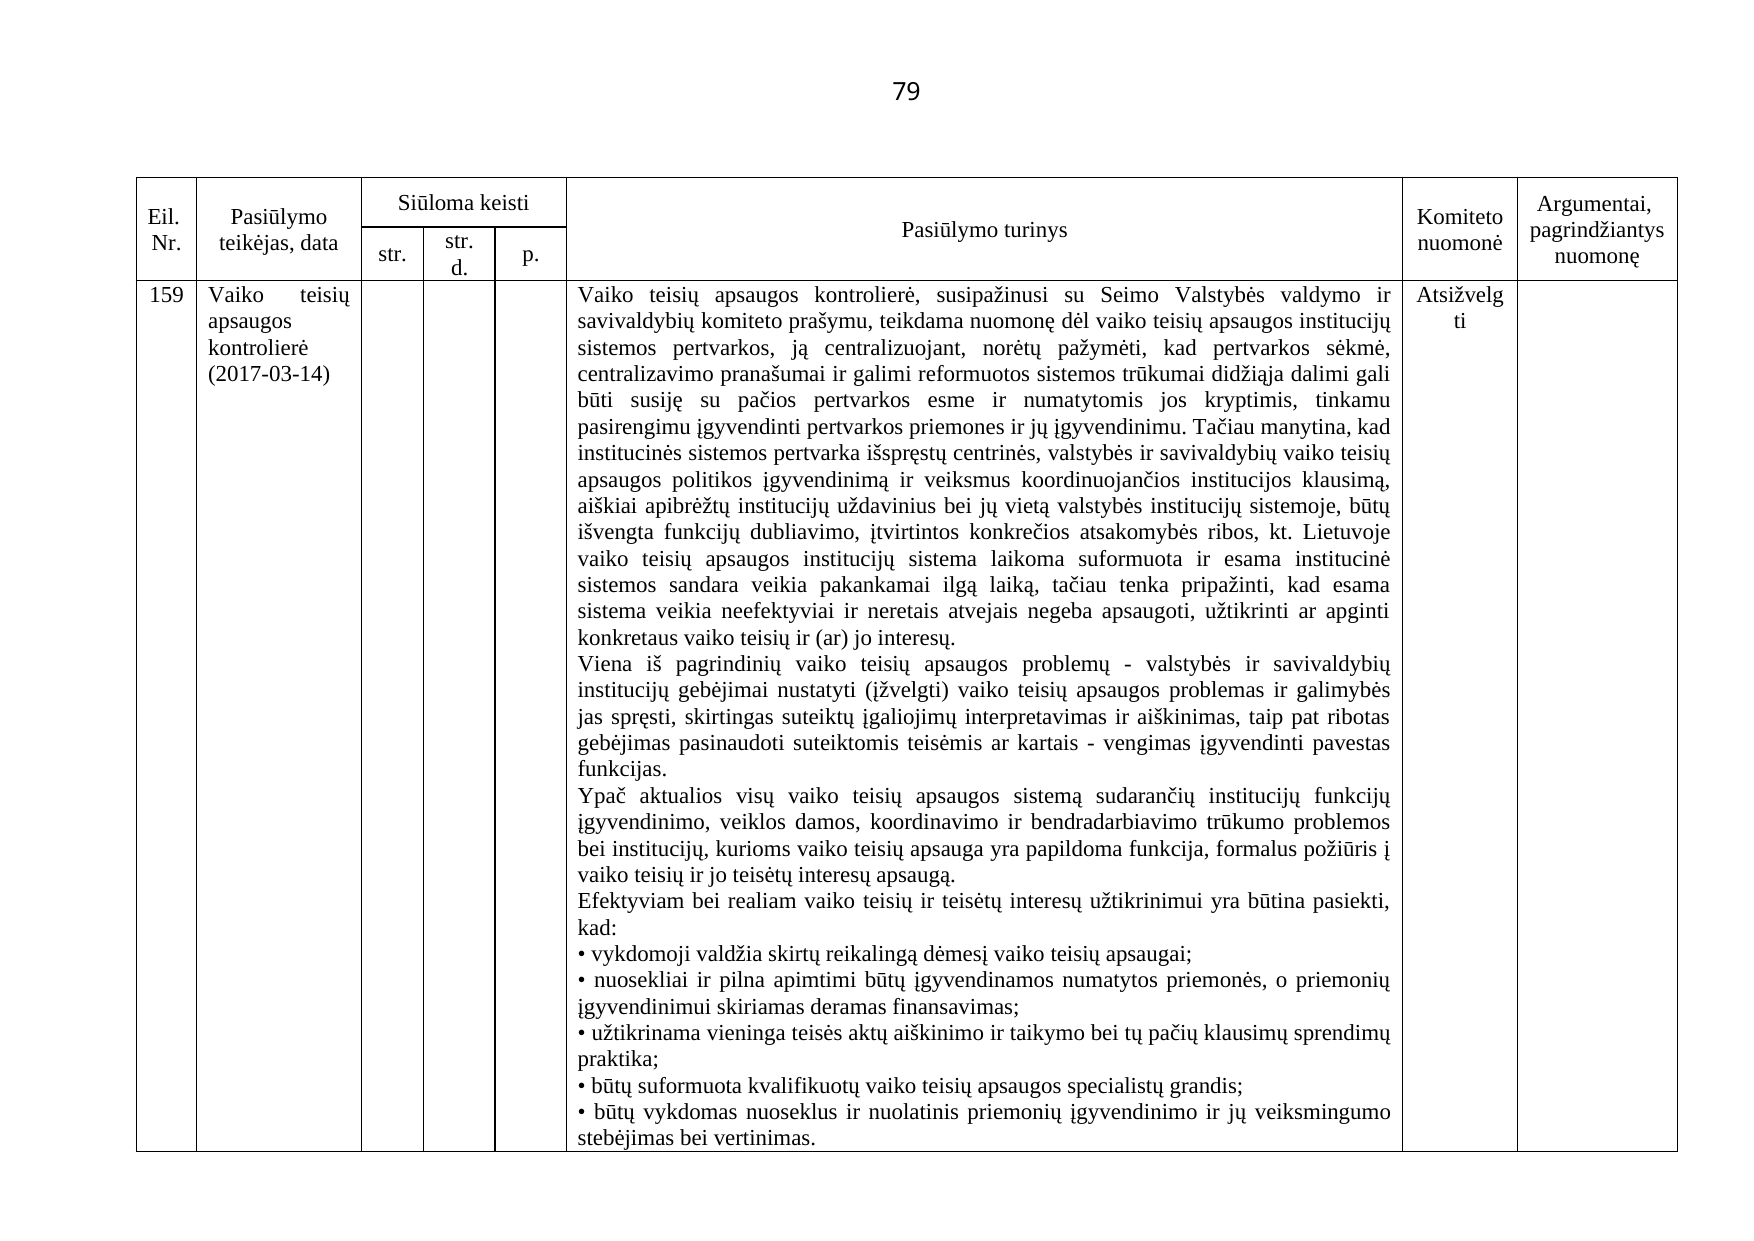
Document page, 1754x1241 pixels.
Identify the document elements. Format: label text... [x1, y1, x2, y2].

table_cell str. [362, 228, 423, 280]
table_header Pasiūlymo teikėjas, data [197, 178, 361, 280]
table_cell [424, 281, 494, 1151]
table_header Pasiūlymo turinys [567, 178, 1402, 280]
table_cell [1518, 281, 1677, 1151]
table_cell [496, 281, 566, 1151]
table_cell [362, 281, 423, 1151]
table_cell Vaiko teisių apsaugos kontrolierė (2017-03-14) [197, 281, 361, 1151]
table_header Argumentai, pagrindžiantys nuomonę [1518, 178, 1677, 280]
table_cell Vaiko teisių apsaugos kontrolierė, susipažinusi su Seimo Valstybės valdymo ir savivaldybių komiteto prašymu, teikdama nuomonę dėl vaiko teisių apsaugos institucijų sistemos pertvarkos, ją centralizuojant, norėtų pažymėti, kad pertvarkos sėkmė, centralizavimo pranašumai ir galimi reformuotos sistemos trūkumai didžiąja dalimi gali būti susiję su pačios pertvarkos esme ir numatytomis jos kryptimis, tinkamu pasirengimu įgyvendinti pertvarkos priemones ir jų įgyvendinimu. Tačiau manytina, kad institucinės sistemos pertvarka išspręstų centrinės, valstybės ir savivaldybių vaiko teisių apsaugos politikos įgyvendinimą ir veiksmus koordinuojančios institucijos klausimą, aiškiai apibrėžtų institucijų uždavinius bei jų vietą valstybės institucijų sistemoje, būtų išvengta funkcijų dubliavimo, įtvirtintos konkrečios atsakomybės ribos, kt. Lietuvoje vaiko teisių apsaugos institucijų sistema laikoma suformuota ir esama institucinė sistemos sandara veikia pakankamai ilgą laiką, tačiau tenka pripažinti, kad esama sistema veikia neefektyviai ir neretais atvejais negeba apsaugoti, užtikrinti ar apginti konkretaus vaiko teisių ir (ar) jo interesų. Viena iš pagrindinių vaiko teisių apsaugos problemų - valstybės ir savivaldybių institucijų gebėjimai nustatyti (įžvelgti) vaiko teisių apsaugos problemas ir galimybės jas spręsti, skirtingas suteiktų įgaliojimų interpretavimas ir aiškinimas, taip pat ribotas gebėjimas pasinaudoti suteiktomis teisėmis ar kartais - vengimas įgyvendinti pavestas funkcijas. Ypač aktualios visų vaiko teisių apsaugos sistemą sudarančių institucijų funkcijų įgyvendinimo, veiklos damos, koordinavimo ir bendradarbiavimo trūkumo problemos bei institucijų, kurioms vaiko teisių apsauga yra papildoma funkcija, formalus požiūris į vaiko teisių ir jo teisėtų interesų apsaugą. Efektyviam bei realiam vaiko teisių ir teisėtų interesų užtikrinimui yra būtina pasiekti, kad: • vykdomoji valdžia skirtų reikalingą dėmesį vaiko teisių apsaugai; • nuosekliai ir pilna apimtimi būtų įgyvendinamos numatytos priemonės, o priemonių įgyvendinimui skiriamas deramas finansavimas; • užtikrinama vieninga teisės aktų aiškinimo ir taikymo bei tų pačių klausimų sprendimų praktika; • būtų suformuota kvalifikuotų vaiko teisių apsaugos specialistų grandis; • būtų vykdomas nuoseklus ir nuolatinis priemonių įgyvendinimo ir jų veiksmingumo stebėjimas bei vertinimas. [567, 281, 1402, 1151]
table_header Komiteto nuomonė [1403, 178, 1517, 280]
table_cell 159 [137, 281, 196, 1151]
table_header Eil. Nr. [137, 178, 196, 280]
table_header Siūloma keisti [362, 178, 566, 226]
table_cell str. d. [424, 228, 494, 280]
table_cell p. [496, 228, 566, 280]
table_cell Atsižvelgti [1403, 281, 1517, 1151]
